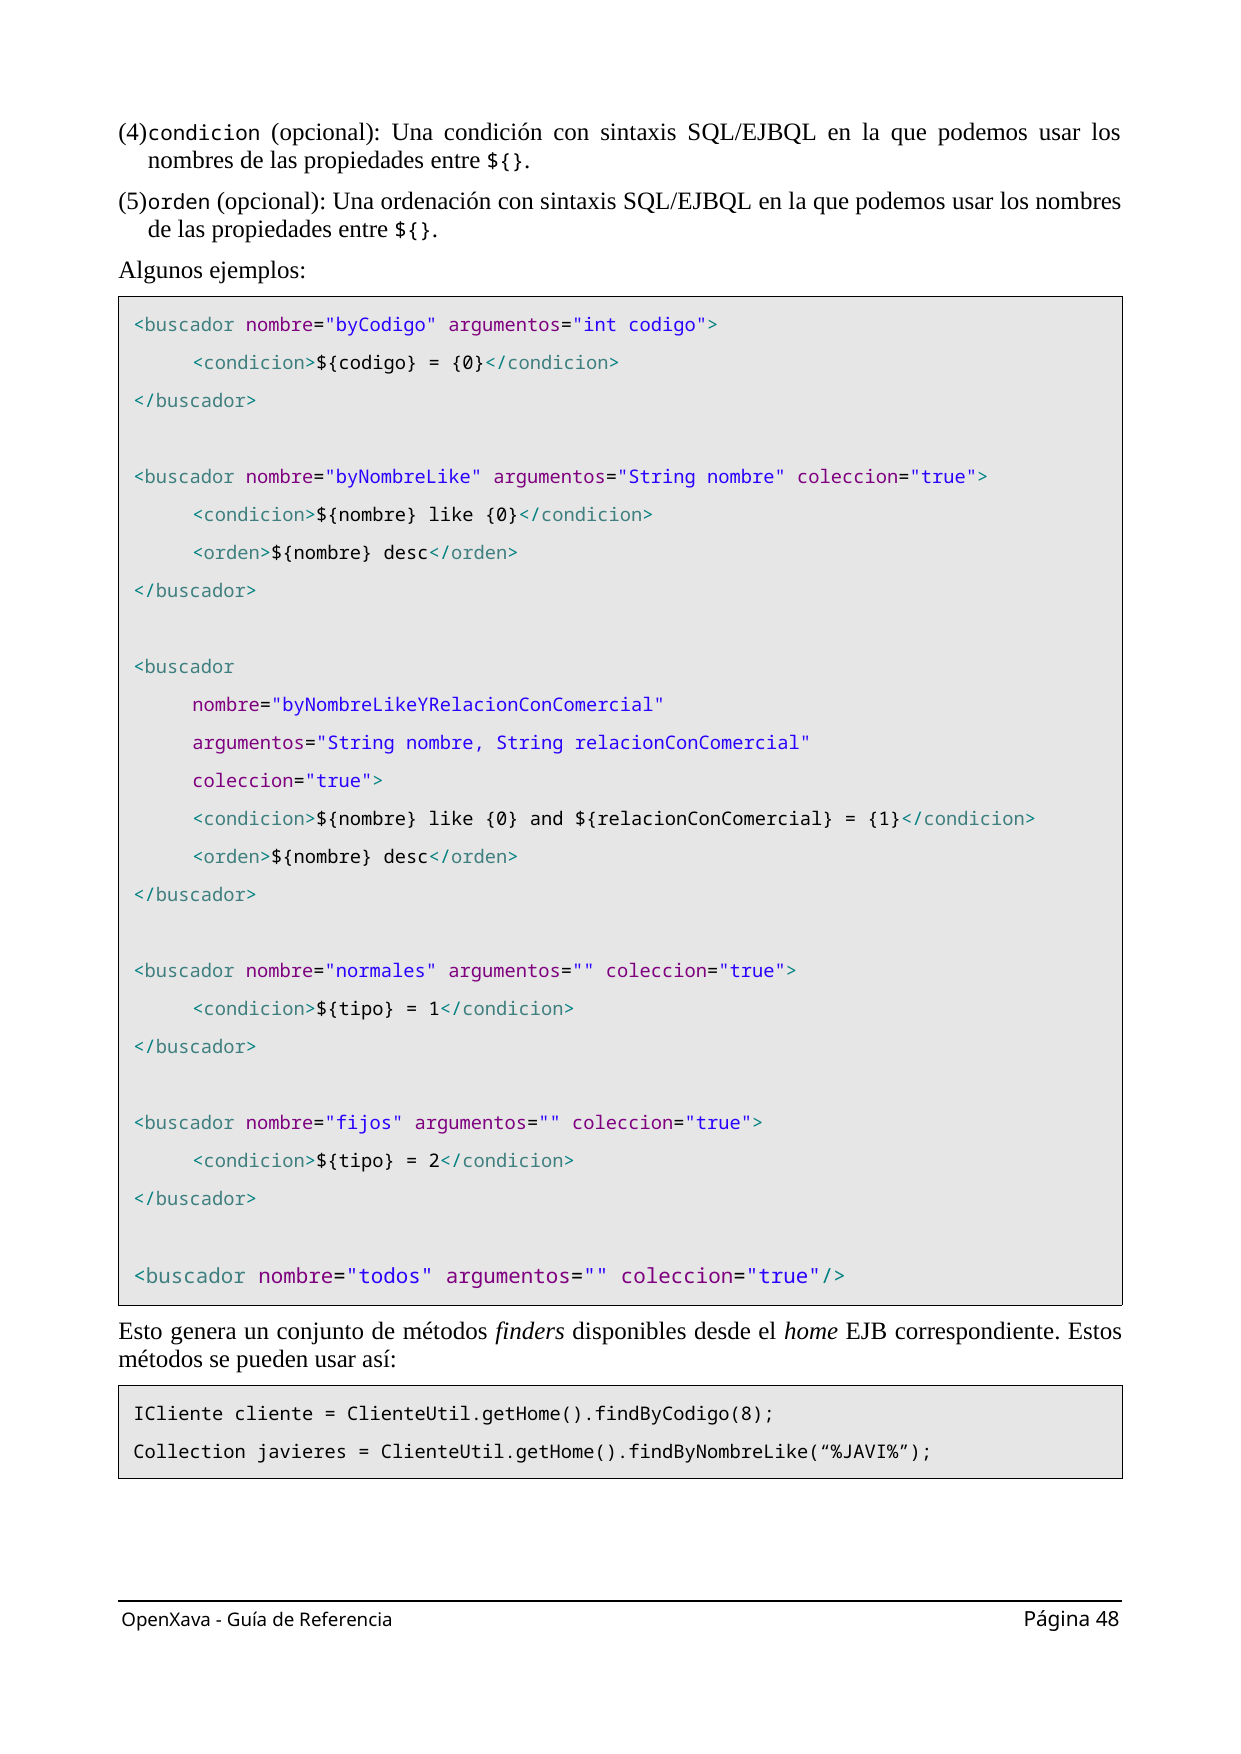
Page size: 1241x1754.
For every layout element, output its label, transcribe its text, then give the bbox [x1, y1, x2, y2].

text <orden>${nombre} desc</orden> [119, 524, 1122, 562]
text <condicion>${nombre} like {0} and ${relacionConComercial} = {1}</condicion> [119, 791, 1122, 828]
text <condicion>${tipo} = 1</condicion> [119, 981, 1122, 1019]
text Algunos ejemplos: [118, 256, 1122, 284]
text </buscador> [119, 867, 1122, 904]
text <buscador nombre="normales" argumentos="" coleccion="true"> [119, 943, 1122, 981]
text <condicion>${nombre} like {0}</condicion> [119, 486, 1122, 524]
text <buscador [119, 638, 1122, 676]
text </buscador> [119, 372, 1122, 410]
text argumentos="String nombre, String relacionConComercial" [119, 714, 1122, 752]
text Collection javieres = ClienteUtil.getHome().findByNombreLike(“%JAVI%”); [119, 1423, 1122, 1478]
text </buscador> [119, 1171, 1122, 1209]
text nombre="byNombreLikeYRelacionConComercial" [119, 676, 1122, 714]
text <orden>${nombre} desc</orden> [119, 828, 1122, 867]
text ICliente cliente = ClienteUtil.getHome().findByCodigo(8); [119, 1386, 1122, 1423]
text <buscador nombre="byCodigo" argumentos="int codigo"> [119, 297, 1122, 334]
text <buscador nombre="byNombreLike" argumentos="String nombre" coleccion="true"> [119, 448, 1122, 486]
text <buscador nombre="todos" argumentos="" coleccion="true"/> [119, 1247, 1122, 1305]
text </buscador> [119, 562, 1122, 600]
text <buscador nombre="fijos" argumentos="" coleccion="true"> [119, 1095, 1122, 1133]
text Esto genera un conjunto de métodos finders disponibles desde el home EJB correspondiente. Estos métodos se pueden usar así: [118, 1317, 1122, 1373]
list condicion (opcional): Una condición con sintaxis SQL/EJBQL en la que podemos usar los nombres de las propiedades entre ${}. [118, 118, 1122, 174]
list orden (opcional): Una ordenación con sintaxis SQL/EJBQL en la que podemos usar los nombres de las propiedades entre ${}. [118, 187, 1122, 243]
text <condicion>${codigo} = {0}</condicion> [119, 334, 1122, 372]
text <condicion>${tipo} = 2</condicion> [119, 1133, 1122, 1171]
text </buscador> [119, 1019, 1122, 1057]
text coleccion="true"> [119, 752, 1122, 791]
